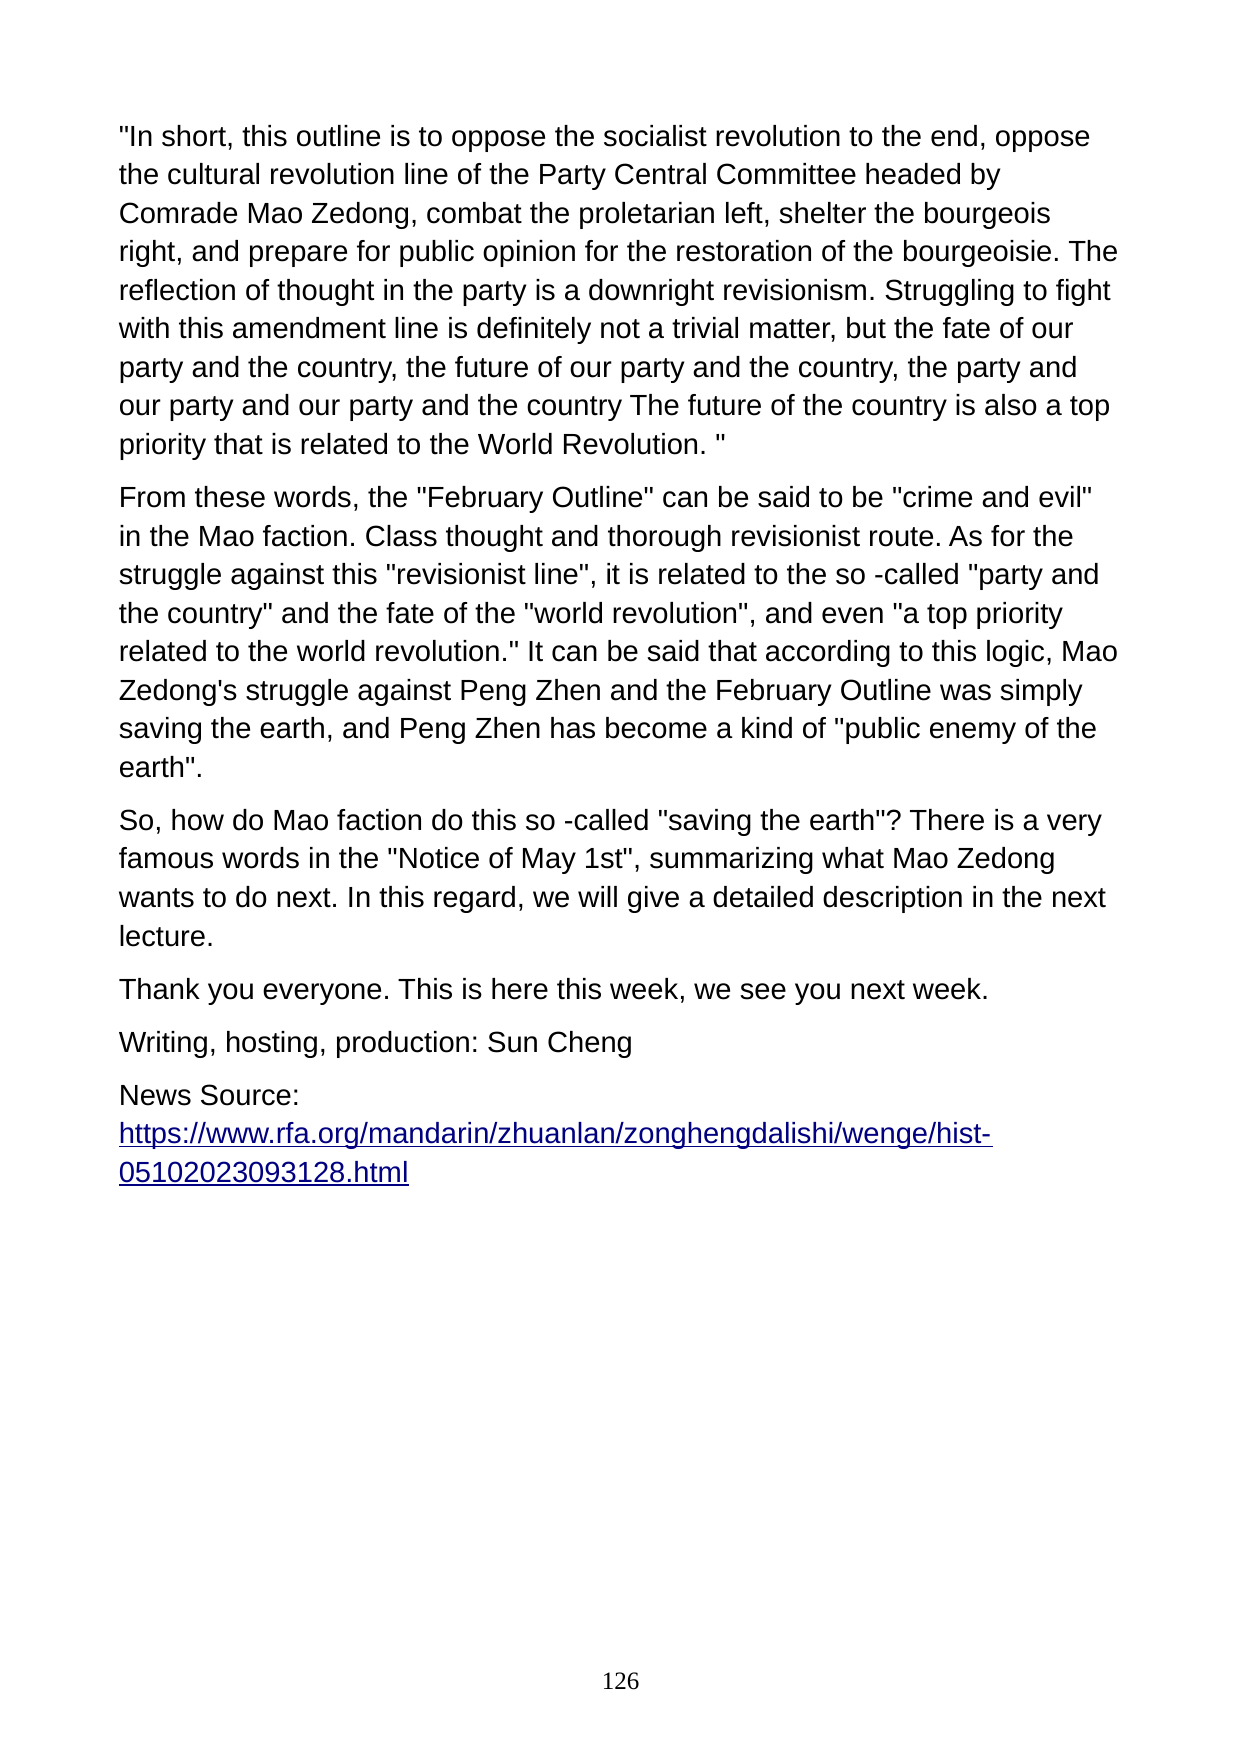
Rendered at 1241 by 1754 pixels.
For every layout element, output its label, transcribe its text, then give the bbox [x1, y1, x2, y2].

text "In short, this outline is to oppose the socialist revolution to the end, oppose the cultural revolution line of the Party Central Committee headed by Comrade Mao Zedong, combat the proletarian left, shelter the bourgeois right, and prepare for public opinion for the restoration of the bourgeoisie. The reflection of thought in the party is a downright revisionism. Struggling to fight with this amendment line is definitely not a trivial matter, but the fate of our party and the country, the future of our party and the country, the party and our party and our party and the country The future of the country is also a top priority that is related to the World Revolution. " [118, 118, 1122, 460]
text News Source: https://www.rfa.org/mandarin/zhuanlan/zonghengdalishi/wenge/hist-05102023093128.html [118, 1078, 1122, 1188]
text Writing, hosting, production: Sun Cheng [118, 1025, 1122, 1058]
text Thank you everyone. This is here this week, we see you next week. [118, 972, 1122, 1005]
text So, how do Mao faction do this so -called "saving the earth"? There is a very famous words in the "Notice of May 1st", summarizing what Mao Zedong wants to do next. In this regard, we will give a detailed description in the next lecture. [118, 803, 1122, 952]
text From these words, the "February Outline" can be said to be "crime and evil" in the Mao faction. Class thought and thorough revisionist route. As for the struggle against this "revisionist line", it is related to the so -called "party and the country" and the fate of the "world revolution", and even "a top priority related to the world revolution." It can be said that according to this logic, Mao Zedong's struggle against Peng Zhen and the February Outline was simply saving the earth, and Peng Zhen has become a kind of "public enemy of the earth". [118, 480, 1122, 783]
